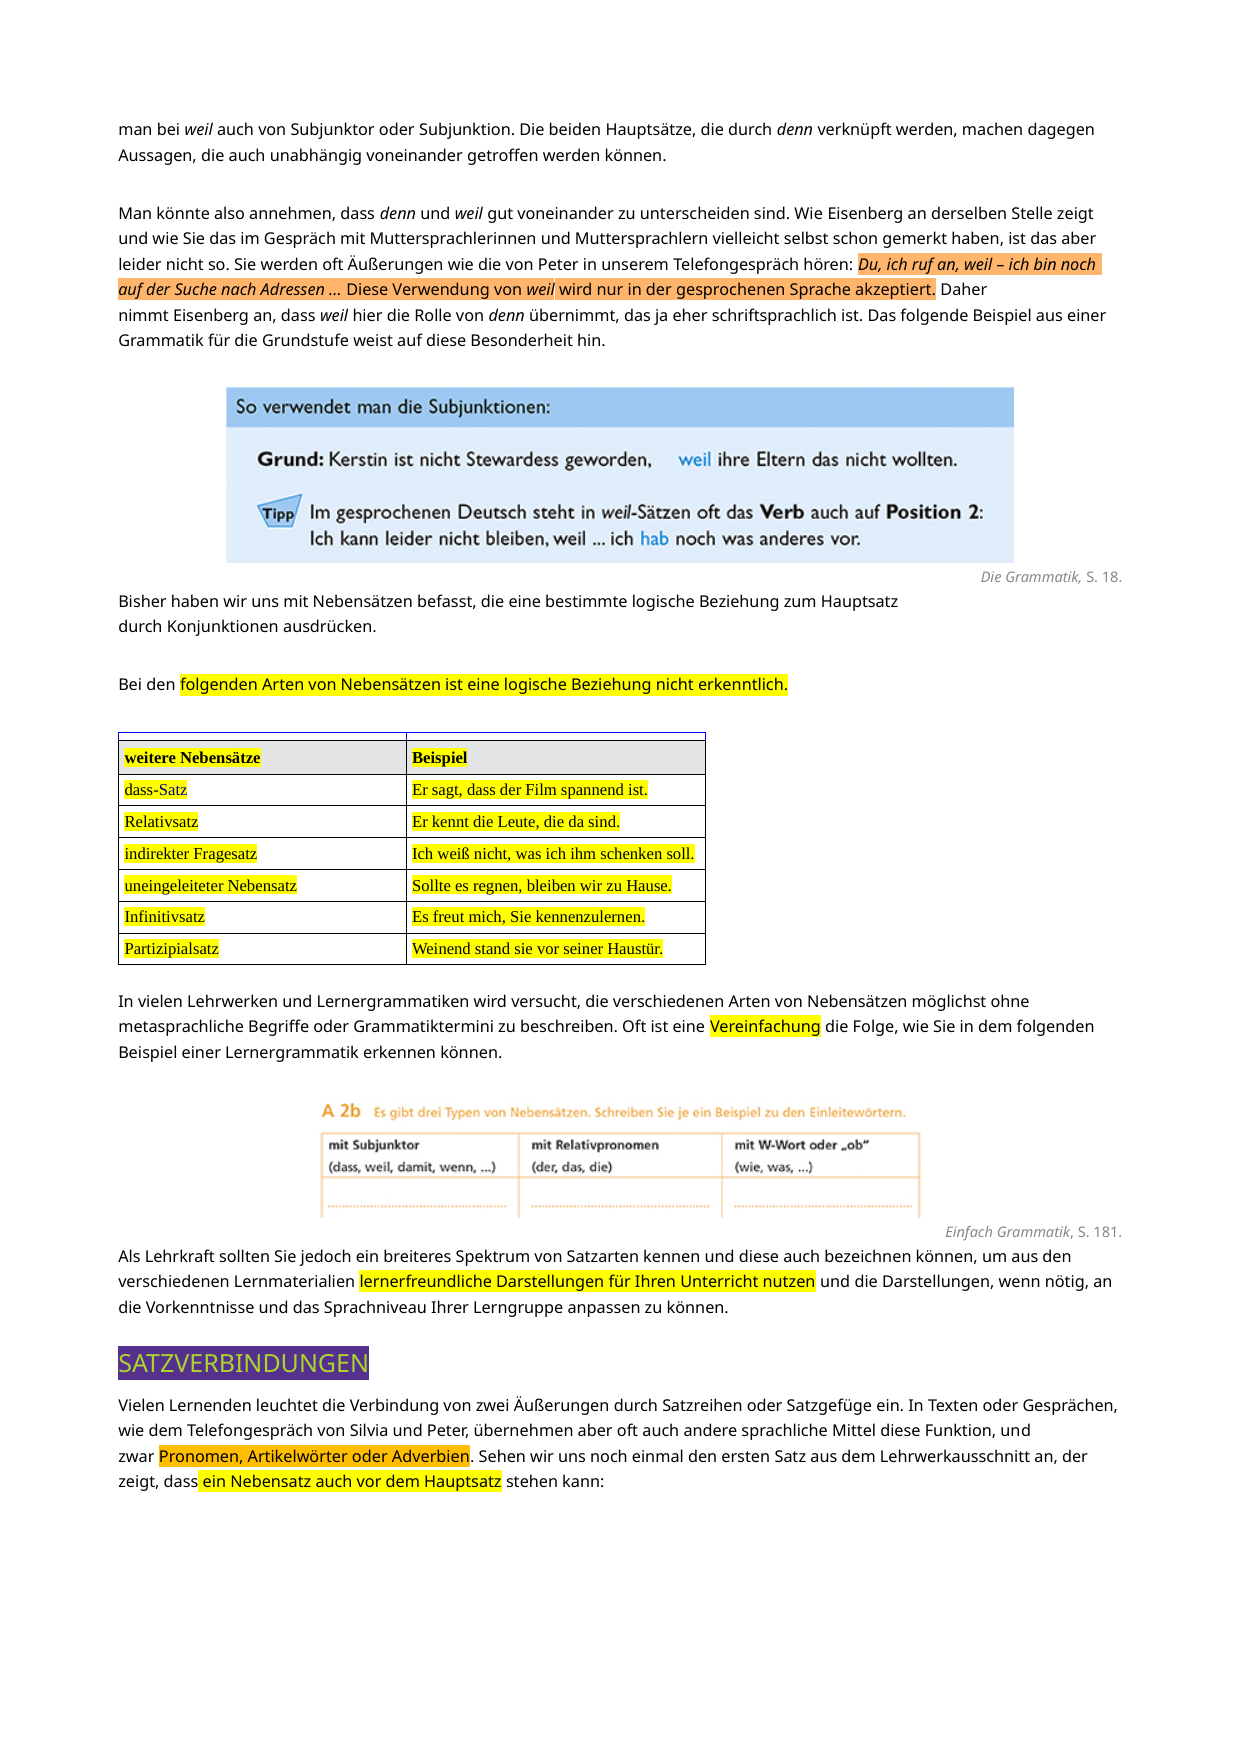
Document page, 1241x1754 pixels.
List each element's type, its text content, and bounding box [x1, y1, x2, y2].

text Bei den folgenden Arten von Nebensätzen ist eine logische Beziehung nicht erkenntlich. [118, 673, 1122, 696]
table_cell Relativsatz [119, 806, 406, 837]
table_cell Er sagt, dass der Film spannend ist. [407, 775, 705, 805]
picture [312, 1099, 928, 1218]
text Die Grammatik, S. 18. [118, 567, 1122, 587]
table_cell Infinitivsatz [119, 902, 406, 932]
table_cell Partizipialsatz [119, 934, 406, 964]
table_cell indirekter Fragesatz [119, 838, 406, 869]
table_cell Es freut mich, Sie kennenzulernen. [407, 902, 705, 932]
text Man könnte also annehmen, dass denn und weil gut voneinander zu unterscheiden sind. Wie Eisenberg an derselben Stelle zeigt und wie Sie das im Gespräch mit Muttersprachlerinnen und Muttersprachlern vielleicht selbst schon gemerkt haben, ist das aber leider nicht so. Sie werden oft Äußerungen wie die von Peter in unserem Telefongespräch hören: Du, ich ruf an, weil – ich bin noch auf der Suche nach Adressen ... Diese Verwendung von weil wird nur in der gesprochenen Sprache akzeptiert. Daher nimmt Eisenberg an, dass weil hier die Rolle von denn übernimmt, das ja eher schriftsprachlich ist. Das folgende Beispiel aus einer Grammatik für die Grundstufe weist auf diese Besonderheit hin. [118, 202, 1122, 351]
subtitle SATZVERBINDUNGEN [118, 1346, 1122, 1380]
table_cell Ich weiß nicht, was ich ihm schenken soll. [407, 838, 705, 869]
text man bei weil auch von Subjunktor oder Subjunktion. Die beiden Hauptsätze, die durch denn verknüpft werden, machen dagegen Aussagen, die auch unabhängig voneinander getroffen werden können. [118, 118, 1122, 166]
table_cell Beispiel [407, 741, 705, 774]
table_cell uneingeleiteter Nebensatz [119, 870, 406, 901]
picture [226, 387, 1014, 563]
text Bisher haben wir uns mit Nebensätzen befasst, die eine bestimmte logische Beziehung zum Hauptsatz durch Konjunktionen ausdrücken. [118, 589, 1122, 637]
table_header [407, 733, 705, 740]
table_cell Sollte es regnen, bleiben wir zu Hause. [407, 870, 705, 901]
text Einfach Grammatik, S. 181. [118, 1222, 1122, 1242]
text Als Lehrkraft sollten Sie jedoch ein breiteres Spektrum von Satzarten kennen und diese auch bezeichnen können, um aus den verschiedenen Lernmaterialien lernerfreundliche Darstellungen für Ihren Unterricht nutzen und die Darstellungen, wenn nötig, an die Vorkenntnisse und das Sprachniveau Ihrer Lerngruppe anpassen zu können. [118, 1245, 1122, 1318]
text In vielen Lehrwerken und Lernergrammatiken wird versucht, die verschiedenen Arten von Nebensätzen möglichst ohne metasprachliche Begriffe oder Grammatiktermini zu beschreiben. Oft ist eine Vereinfachung die Folge, wie Sie in dem folgenden Beispiel einer Lernergrammatik erkennen können. [118, 990, 1122, 1063]
text Vielen Lernenden leuchtet die Verbindung von zwei Äußerungen durch Satzreihen oder Satzgefüge ein. In Texten oder Gesprächen, wie dem Telefongespräch von Silvia und Peter, übernehmen aber oft auch andere sprachliche Mittel diese Funktion, und zwar Pronomen, Artikelwörter oder Adverbien. Sehen wir uns noch einmal den ersten Satz aus dem Lehrwerkausschnitt an, der zeigt, dass ein Nebensatz auch vor dem Hauptsatz stehen kann: [118, 1394, 1122, 1492]
table_cell dass-Satz [119, 775, 406, 805]
table_header [119, 733, 406, 740]
table_cell Er kennt die Leute, die da sind. [407, 806, 705, 837]
table_cell weitere Nebensätze [119, 741, 406, 774]
table_cell Weinend stand sie vor seiner Haustür. [407, 934, 705, 964]
